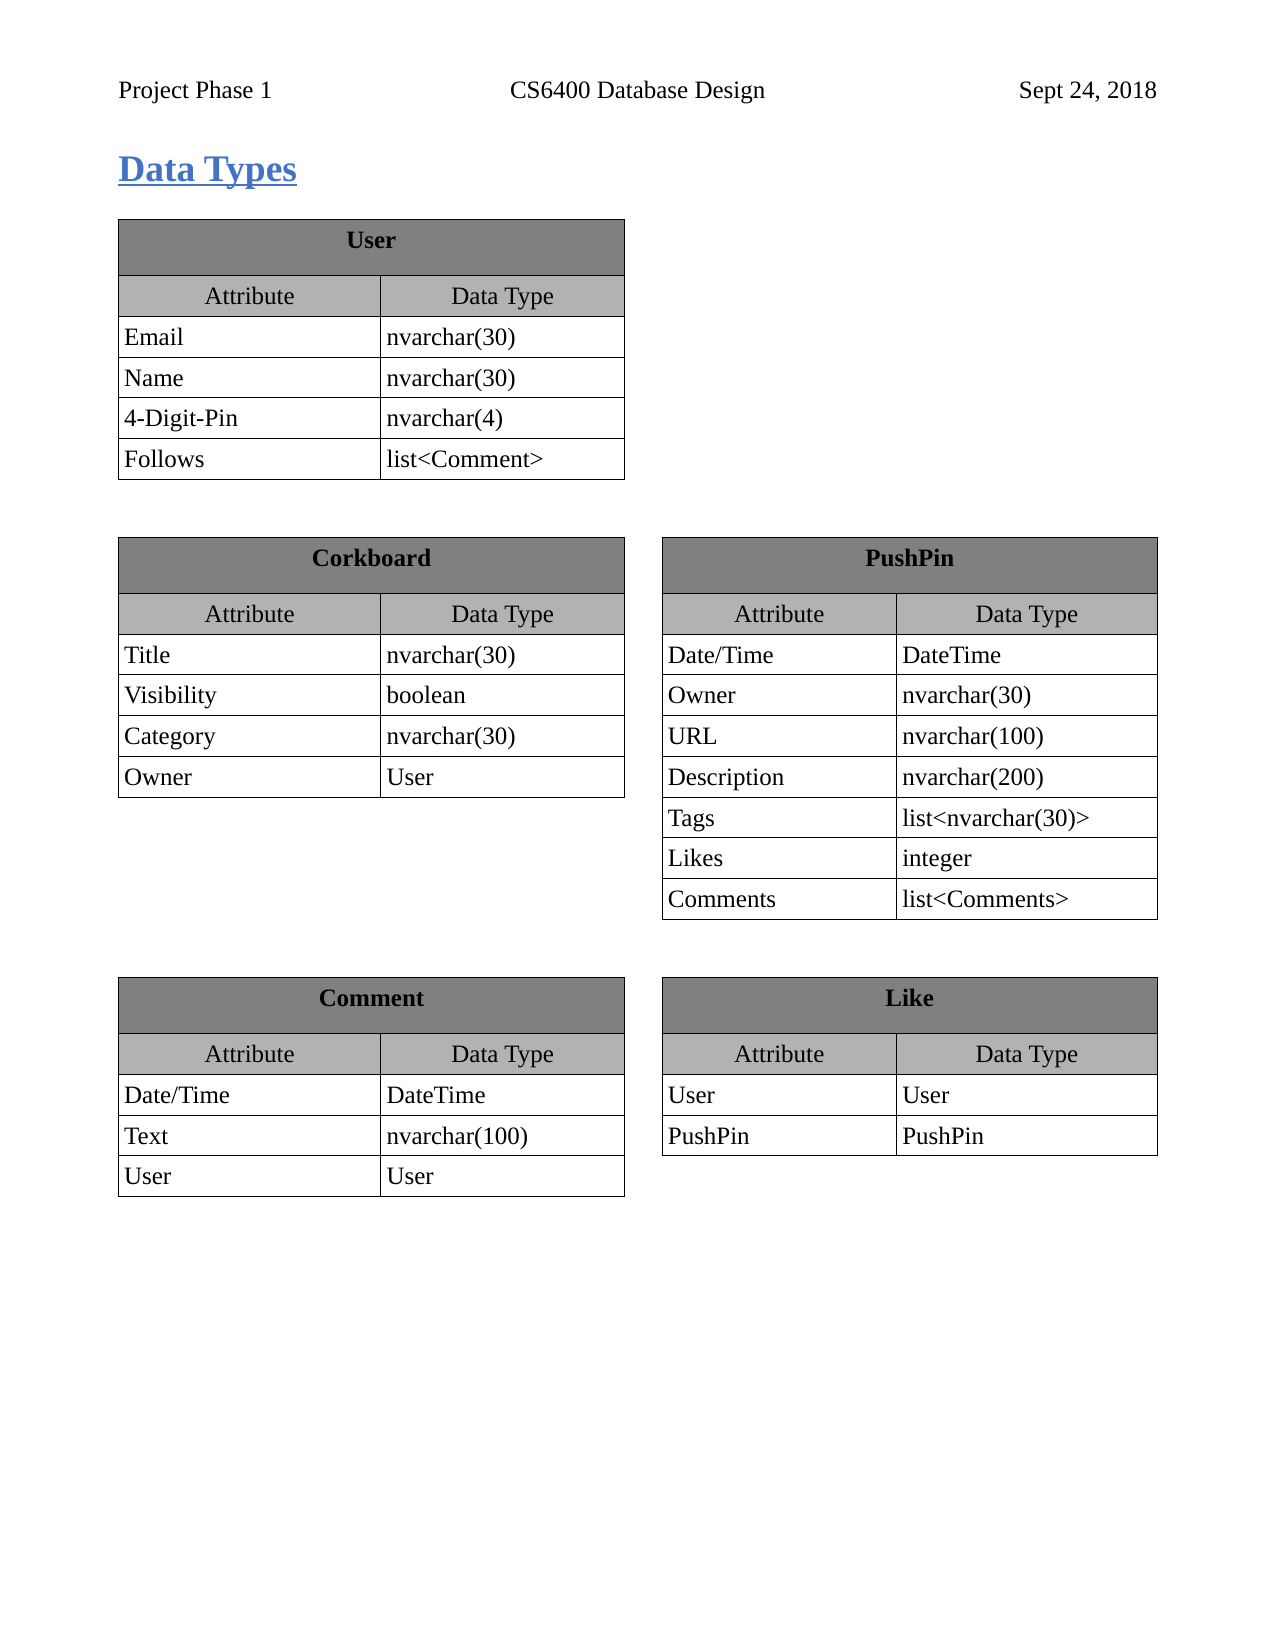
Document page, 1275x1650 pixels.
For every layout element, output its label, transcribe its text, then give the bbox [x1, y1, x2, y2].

table_cell nvarchar(30) [381, 317, 624, 356]
table_cell Title [119, 635, 380, 674]
table_cell [381, 798, 624, 837]
table_cell [625, 756, 662, 797]
table_cell nvarchar(30) [381, 358, 624, 397]
table_cell [624, 837, 662, 878]
table_header Corkboard [119, 538, 624, 593]
table_cell PushPin [897, 1116, 1157, 1155]
table_cell [625, 674, 662, 715]
table_cell Attribute [119, 594, 380, 634]
table_cell Data Type [381, 1034, 624, 1074]
table_cell [624, 878, 662, 919]
table_cell [896, 1156, 1157, 1196]
table_cell [625, 1033, 662, 1074]
table_cell [625, 634, 662, 674]
table_cell [662, 1156, 896, 1196]
table_cell list<Comment> [381, 439, 624, 479]
table_cell Tags [663, 798, 896, 837]
table_cell Attribute [663, 594, 896, 634]
table_cell [625, 593, 662, 634]
table_cell [118, 837, 381, 878]
table_cell nvarchar(4) [381, 398, 624, 438]
table_cell Visibility [119, 675, 380, 715]
table_cell Email [119, 317, 380, 356]
table_cell Data Type [381, 276, 624, 316]
table_cell [118, 798, 381, 837]
table_cell [625, 356, 662, 397]
table_cell 4-Digit-Pin [119, 398, 380, 438]
table_header PushPin [663, 538, 1157, 593]
table_cell list<Comments> [897, 879, 1157, 919]
table_cell boolean [381, 675, 624, 715]
table_cell [625, 1074, 662, 1114]
table_header Comment [119, 978, 624, 1033]
table_cell [625, 1115, 662, 1155]
table_cell [625, 275, 662, 316]
table_header [625, 537, 662, 593]
table_cell [381, 837, 624, 878]
table_cell User [381, 1156, 624, 1196]
table_cell [625, 438, 662, 479]
table_cell DateTime [381, 1075, 624, 1114]
table_cell [625, 1155, 662, 1196]
table_cell User [663, 1075, 896, 1114]
table_cell Description [663, 757, 896, 797]
table_header Like [663, 978, 1157, 1033]
table_cell list<nvarchar(30)> [897, 798, 1157, 837]
table_cell Likes [663, 838, 896, 878]
table_cell [625, 316, 662, 356]
table_header User [119, 220, 624, 275]
table_cell nvarchar(100) [897, 716, 1157, 756]
table_cell [624, 797, 662, 837]
table_cell nvarchar(100) [381, 1116, 624, 1155]
table_cell Attribute [119, 276, 380, 316]
table_cell Data Type [897, 594, 1157, 634]
table_cell nvarchar(30) [897, 675, 1157, 715]
table_cell [118, 878, 381, 919]
table_cell Attribute [663, 1034, 896, 1074]
table_cell Name [119, 358, 380, 397]
table_cell [625, 397, 662, 438]
table_cell Date/Time [119, 1075, 380, 1114]
table_cell URL [663, 716, 896, 756]
table_cell Attribute [119, 1034, 380, 1074]
table_cell integer [897, 838, 1157, 878]
table_cell User [897, 1075, 1157, 1114]
table_cell User [119, 1156, 380, 1196]
table_cell [625, 715, 662, 756]
table_cell Date/Time [663, 635, 896, 674]
table_cell Owner [119, 757, 380, 797]
table_cell Comments [663, 879, 896, 919]
table_cell Text [119, 1116, 380, 1155]
table_header [625, 977, 662, 1033]
table_cell [381, 878, 624, 919]
table_header [625, 219, 662, 275]
table_cell PushPin [663, 1116, 896, 1155]
table_cell Data Type [381, 594, 624, 634]
table_cell nvarchar(30) [381, 716, 624, 756]
table_cell nvarchar(200) [897, 757, 1157, 797]
table_cell Category [119, 716, 380, 756]
text Data Types [118, 147, 1157, 190]
table_cell User [381, 757, 624, 797]
table_cell Data Type [897, 1034, 1157, 1074]
table_cell Owner [663, 675, 896, 715]
table_cell Follows [119, 439, 380, 479]
table_cell DateTime [897, 635, 1157, 674]
table_cell nvarchar(30) [381, 635, 624, 674]
